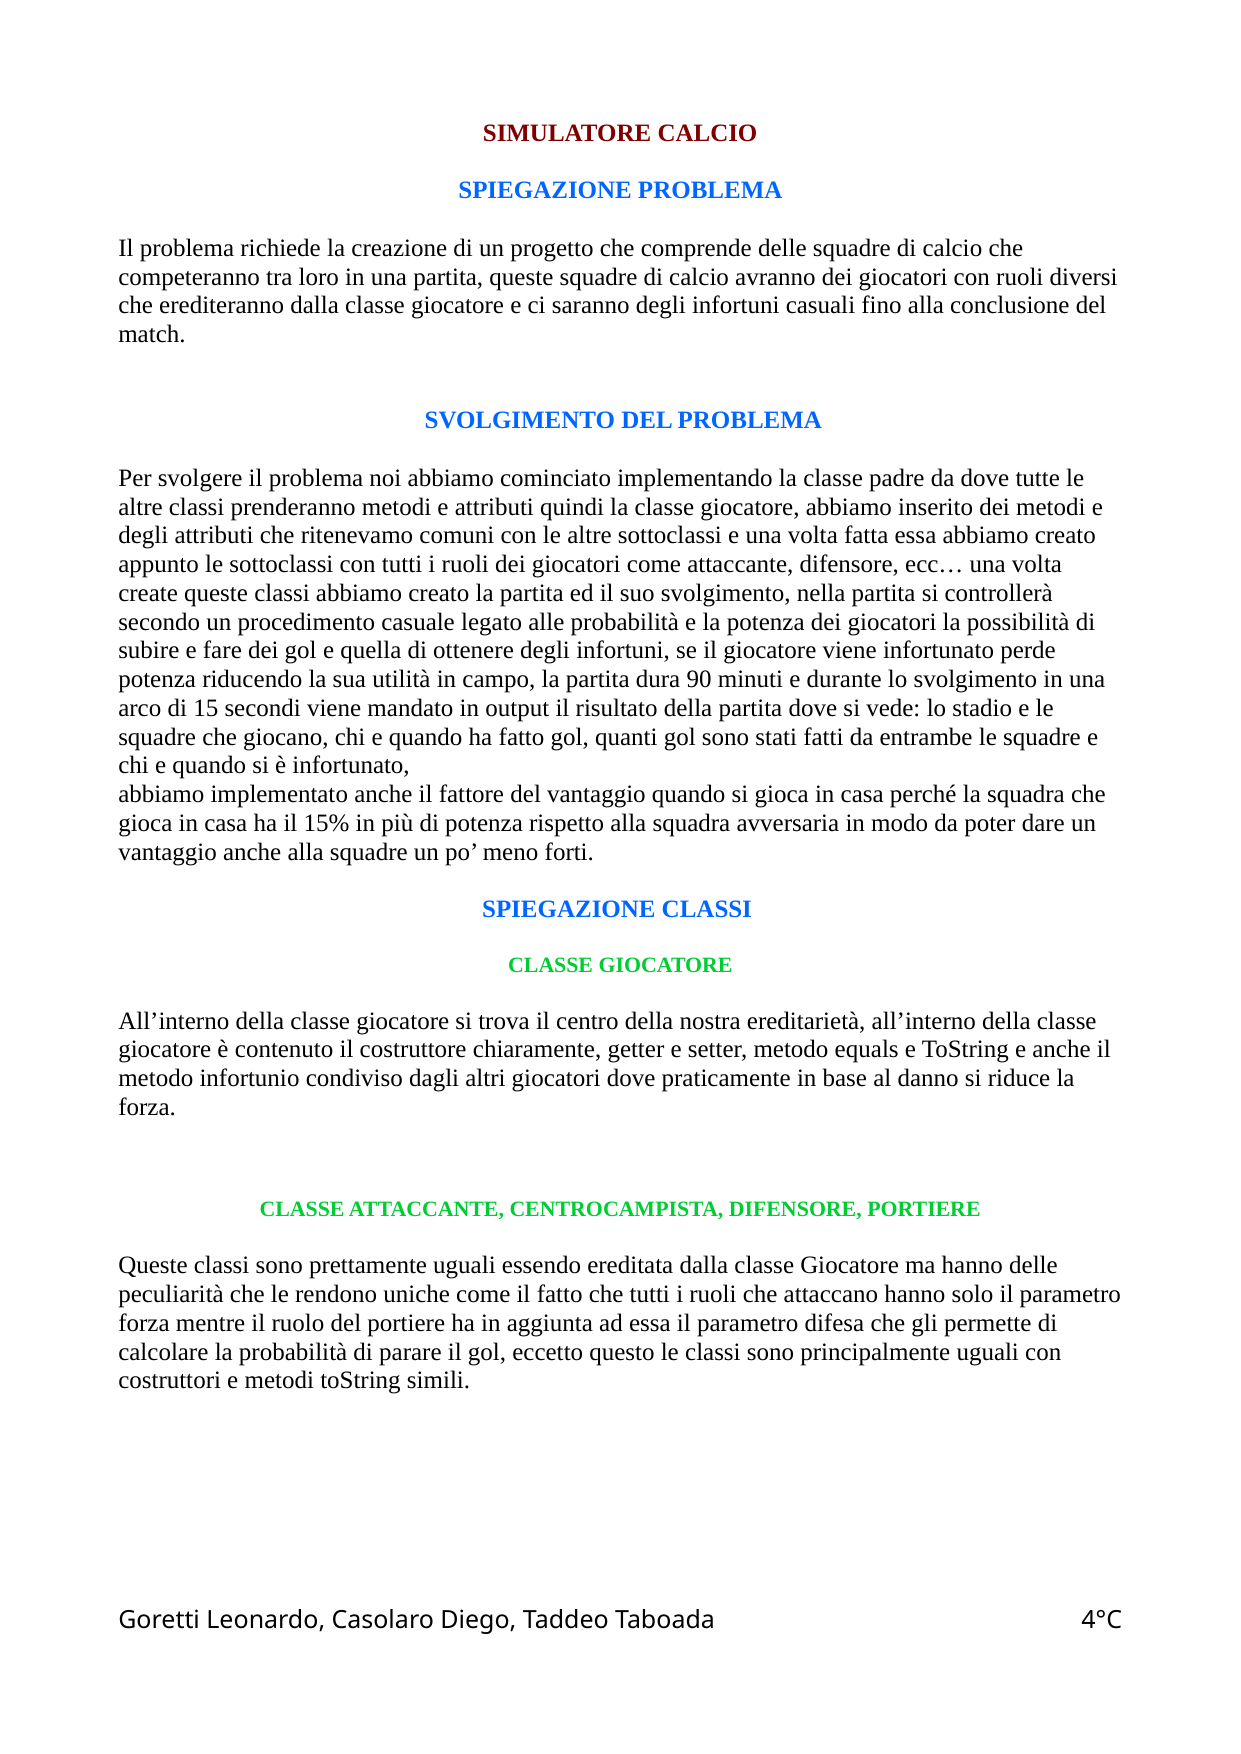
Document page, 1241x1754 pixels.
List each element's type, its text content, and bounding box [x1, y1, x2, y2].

text CLASSE GIOCATORE [118, 952, 1122, 977]
text SVOLGIMENTO DEL PROBLEMA [118, 406, 1122, 434]
text abbiamo implementato anche il fattore del vantaggio quando si gioca in casa perché la squadra che gioca in casa ha il 15% in più di potenza rispetto alla squadra avversaria in modo da poter dare un vantaggio anche alla squadre un po’ meno forti. [118, 779, 1122, 866]
text Queste classi sono prettamente uguali essendo ereditata dalla classe Giocatore ma hanno delle peculiarità che le rendono uniche come il fatto che tutti i ruoli che attaccano hanno solo il parametro forza mentre il ruolo del portiere ha in aggiunta ad essa il parametro difesa che gli permette di calcolare la probabilità di parare il gol, eccetto questo le classi sono principalmente uguali con costruttori e metodi toString simili. [118, 1250, 1122, 1394]
text All’interno della classe giocatore si trova il centro della nostra ereditarietà, all’interno della classe giocatore è contenuto il costruttore chiaramente, getter e setter, metodo equals e ToString e anche il metodo infortunio condiviso dagli altri giocatori dove praticamente in base al danno si riduce la forza. [118, 1006, 1122, 1121]
text Per svolgere il problema noi abbiamo cominciato implementando la classe padre da dove tutte le altre classi prenderanno metodi e attributi quindi la classe giocatore, abbiamo inserito dei metodi e degli attributi che ritenevamo comuni con le altre sottoclassi e una volta fatta essa abbiamo creato appunto le sottoclassi con tutti i ruoli dei giocatori come attaccante, difensore, ecc… una volta create queste classi abbiamo creato la partita ed il suo svolgimento, nella partita si controllerà secondo un procedimento casuale legato alle probabilità e la potenza dei giocatori la possibilità di subire e fare dei gol e quella di ottenere degli infortuni, se il giocatore viene infortunato perde potenza riducendo la sua utilità in campo, la partita dura 90 minuti e durante lo svolgimento in una arco di 15 secondi viene mandato in output il risultato della partita dove si vede: lo stadio e le squadre che giocano, chi e quando ha fatto gol, quanti gol sono stati fatti da entrambe le squadre e chi e quando si è infortunato, [118, 463, 1122, 779]
text CLASSE ATTACCANTE, CENTROCAMPISTA, DIFENSORE, PORTIERE [118, 1196, 1122, 1222]
text Il problema richiede la creazione di un progetto che comprende delle squadre di calcio che competeranno tra loro in una partita, queste squadre di calcio avranno dei giocatori con ruoli diversi che erediteranno dalla classe giocatore e ci saranno degli infortuni casuali fino alla conclusione del match. [118, 233, 1122, 348]
text SPIEGAZIONE PROBLEMA [118, 176, 1122, 204]
text SPIEGAZIONE CLASSI [118, 894, 1122, 923]
text SIMULATORE CALCIO [118, 118, 1122, 147]
